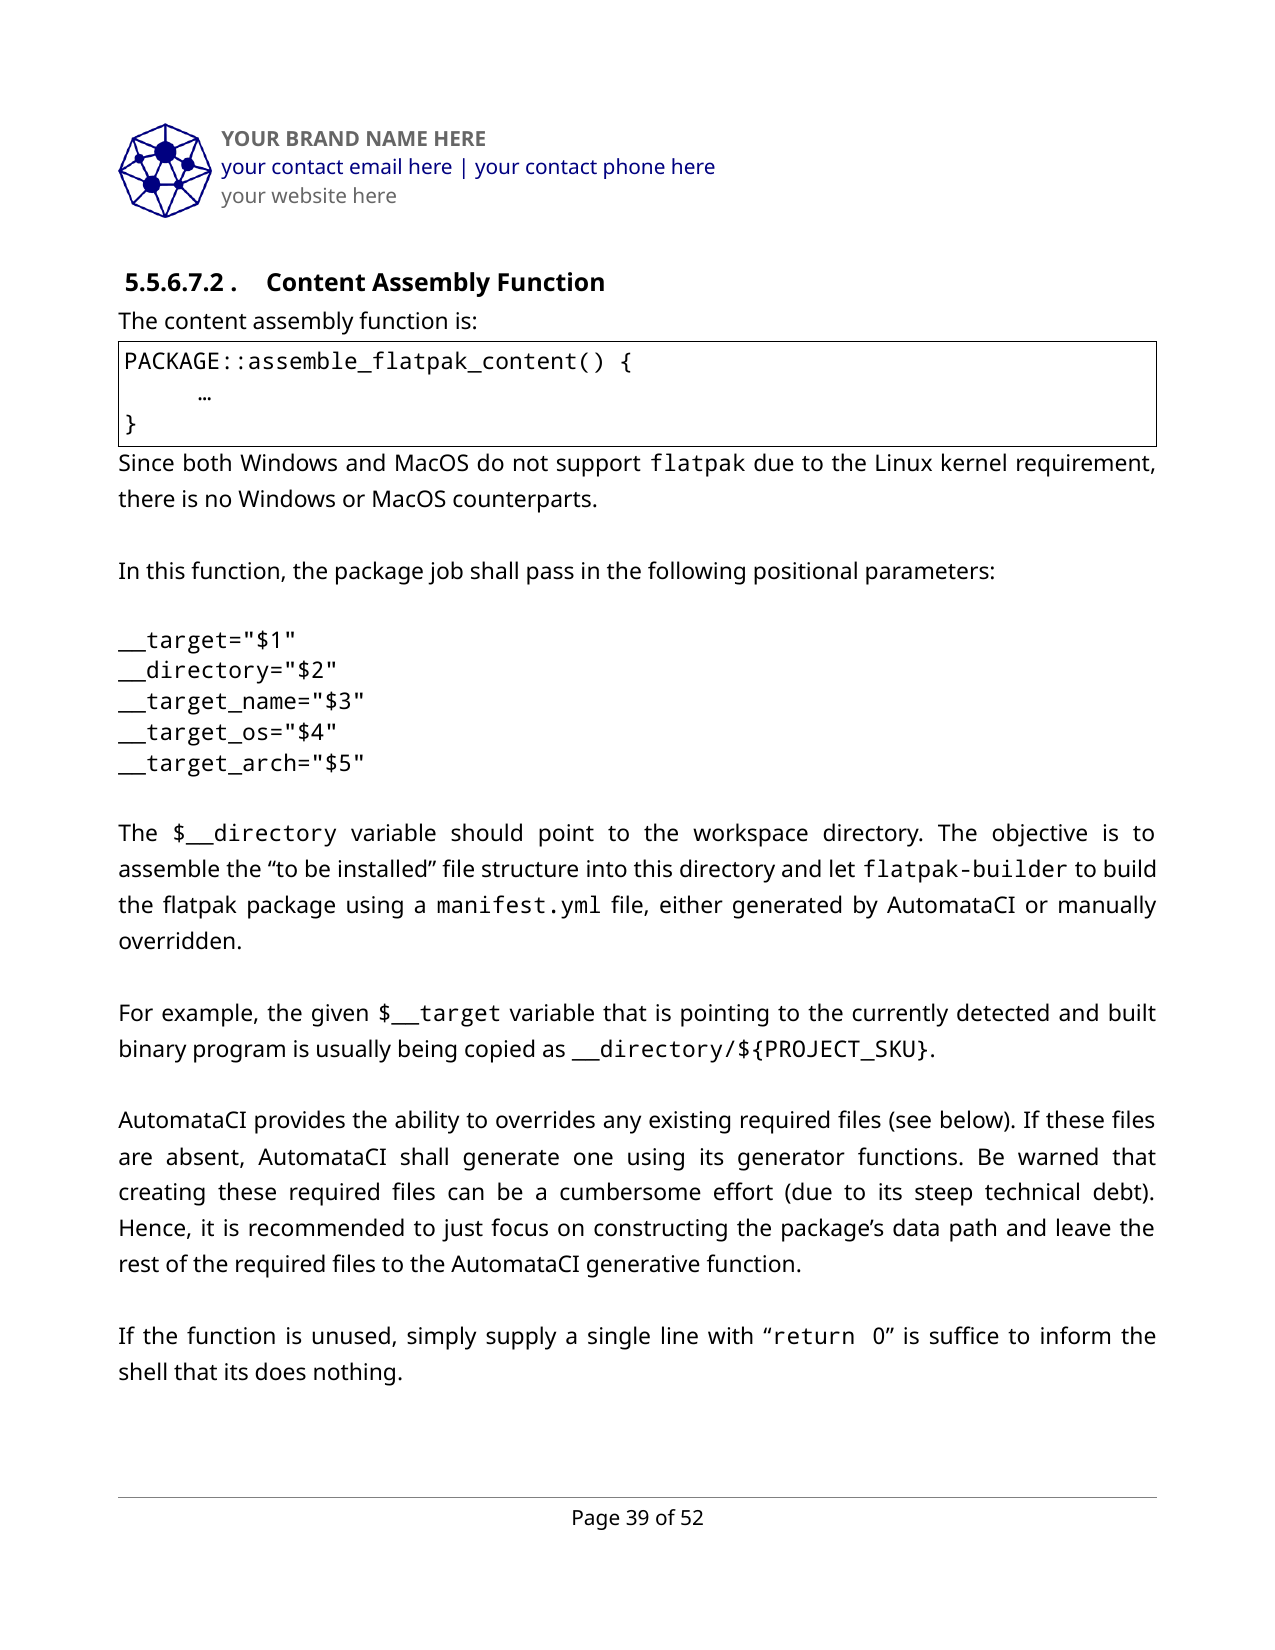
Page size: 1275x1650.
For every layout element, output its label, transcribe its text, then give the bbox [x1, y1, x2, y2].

text The $__directory variable should point to the workspace directory. The objective is to assemble the “to be installed” file structure into this directory and let flatpak-builder to build the flatpak package using a manifest.yml file, either generated by AutomataCI or manually overridden. [118, 817, 1157, 956]
text In this function, the package job shall pass in the following positional parameters: [118, 555, 1157, 586]
text __target="$1" [118, 627, 1157, 654]
text The content assembly function is: [118, 305, 1157, 337]
picture [118, 123, 212, 218]
text For example, the given $__target variable that is pointing to the currently detected and built binary program is usually being copied as __directory/${PROJECT_SKU}. [118, 997, 1157, 1064]
text AutomataCI provides the ability to overrides any existing required files (see below). If these files are absent, AutomataCI shall generate one using its generator functions. Be warned that creating these required files can be a cumbersome effort (due to its steep technical debt). Hence, it is recommended to just focus on constructing the package’s data path and leave the rest of the required files to the AutomataCI generative function. [118, 1104, 1157, 1279]
table_header PACKAGE::assemble_flatpak_content() { … } [119, 342, 1156, 446]
text __target_arch="$5" [118, 750, 1157, 777]
text __target_os="$4" [118, 719, 1157, 746]
text Since both Windows and MacOS do not support flatpak due to the Linux kernel requirement, there is no Windows or MacOS counterparts. [118, 447, 1157, 514]
text __target_name="$3" [118, 688, 1157, 715]
text __directory="$2" [118, 658, 1157, 684]
text If the function is unused, simply supply a single line with “return 0” is suffice to inform the shell that its does nothing. [118, 1320, 1157, 1387]
subtitle Content Assembly Function [118, 265, 1157, 299]
